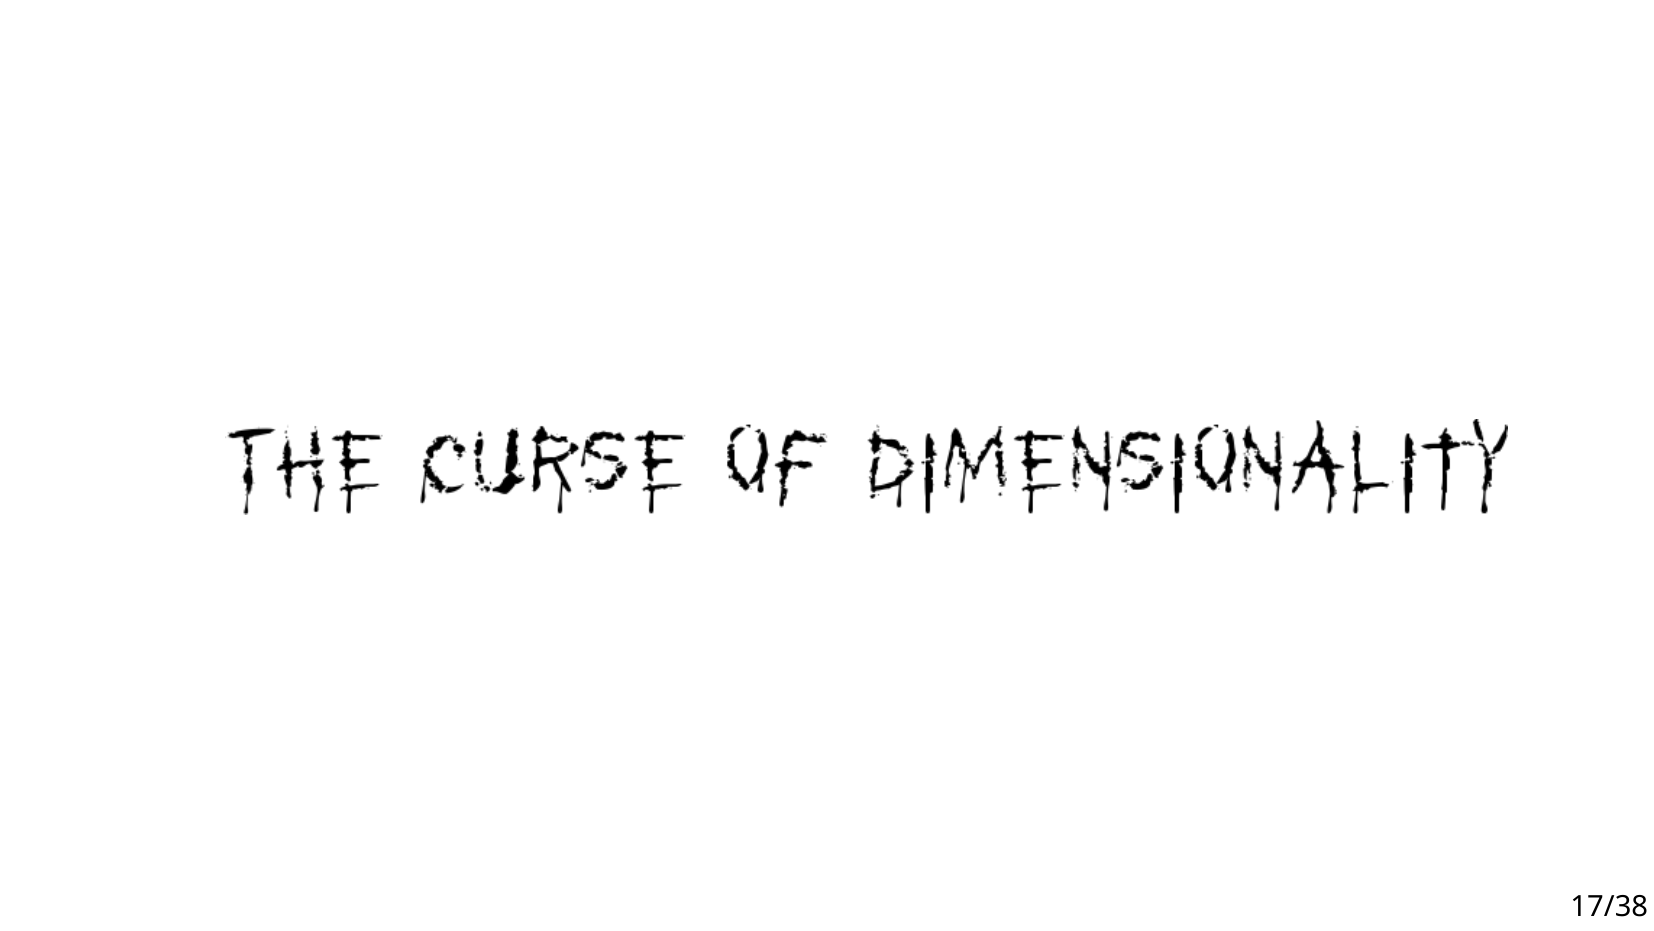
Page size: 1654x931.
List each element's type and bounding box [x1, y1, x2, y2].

picture [225, 419, 1508, 515]
